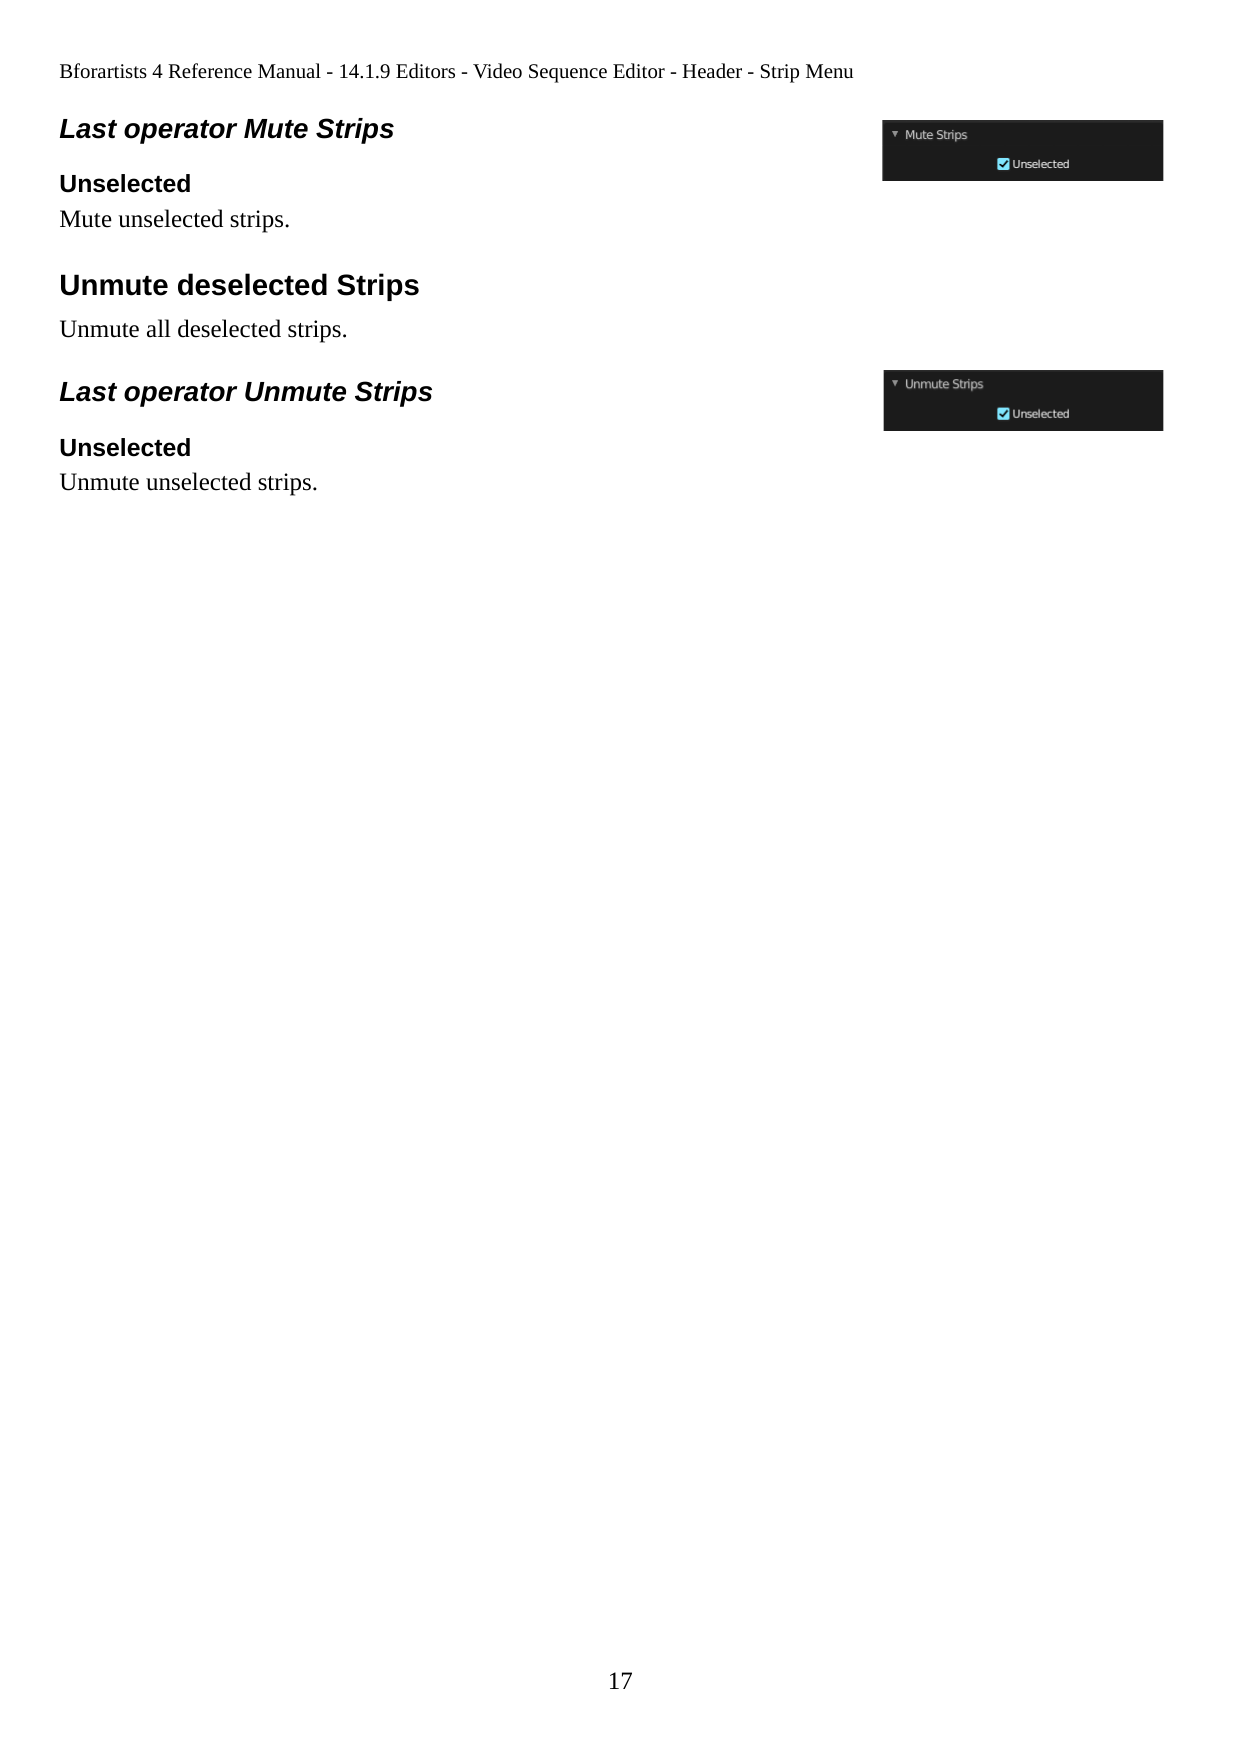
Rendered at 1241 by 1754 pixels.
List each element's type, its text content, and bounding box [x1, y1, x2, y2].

text Mute unselected strips. [59, 204, 1181, 233]
text Unmute all deselected strips. [59, 314, 1181, 343]
subtitle Unmute deselected Strips [59, 268, 1181, 302]
subtitle Unselected [59, 169, 1181, 198]
subtitle Unselected [59, 433, 1181, 461]
subtitle Last operator Unmute Strips [59, 376, 883, 408]
picture [882, 120, 1164, 181]
subtitle Last operator Mute Strips [59, 113, 1181, 144]
subtitle [1164, 376, 1181, 408]
picture [883, 370, 1164, 431]
text Unmute unselected strips. [59, 467, 1181, 496]
